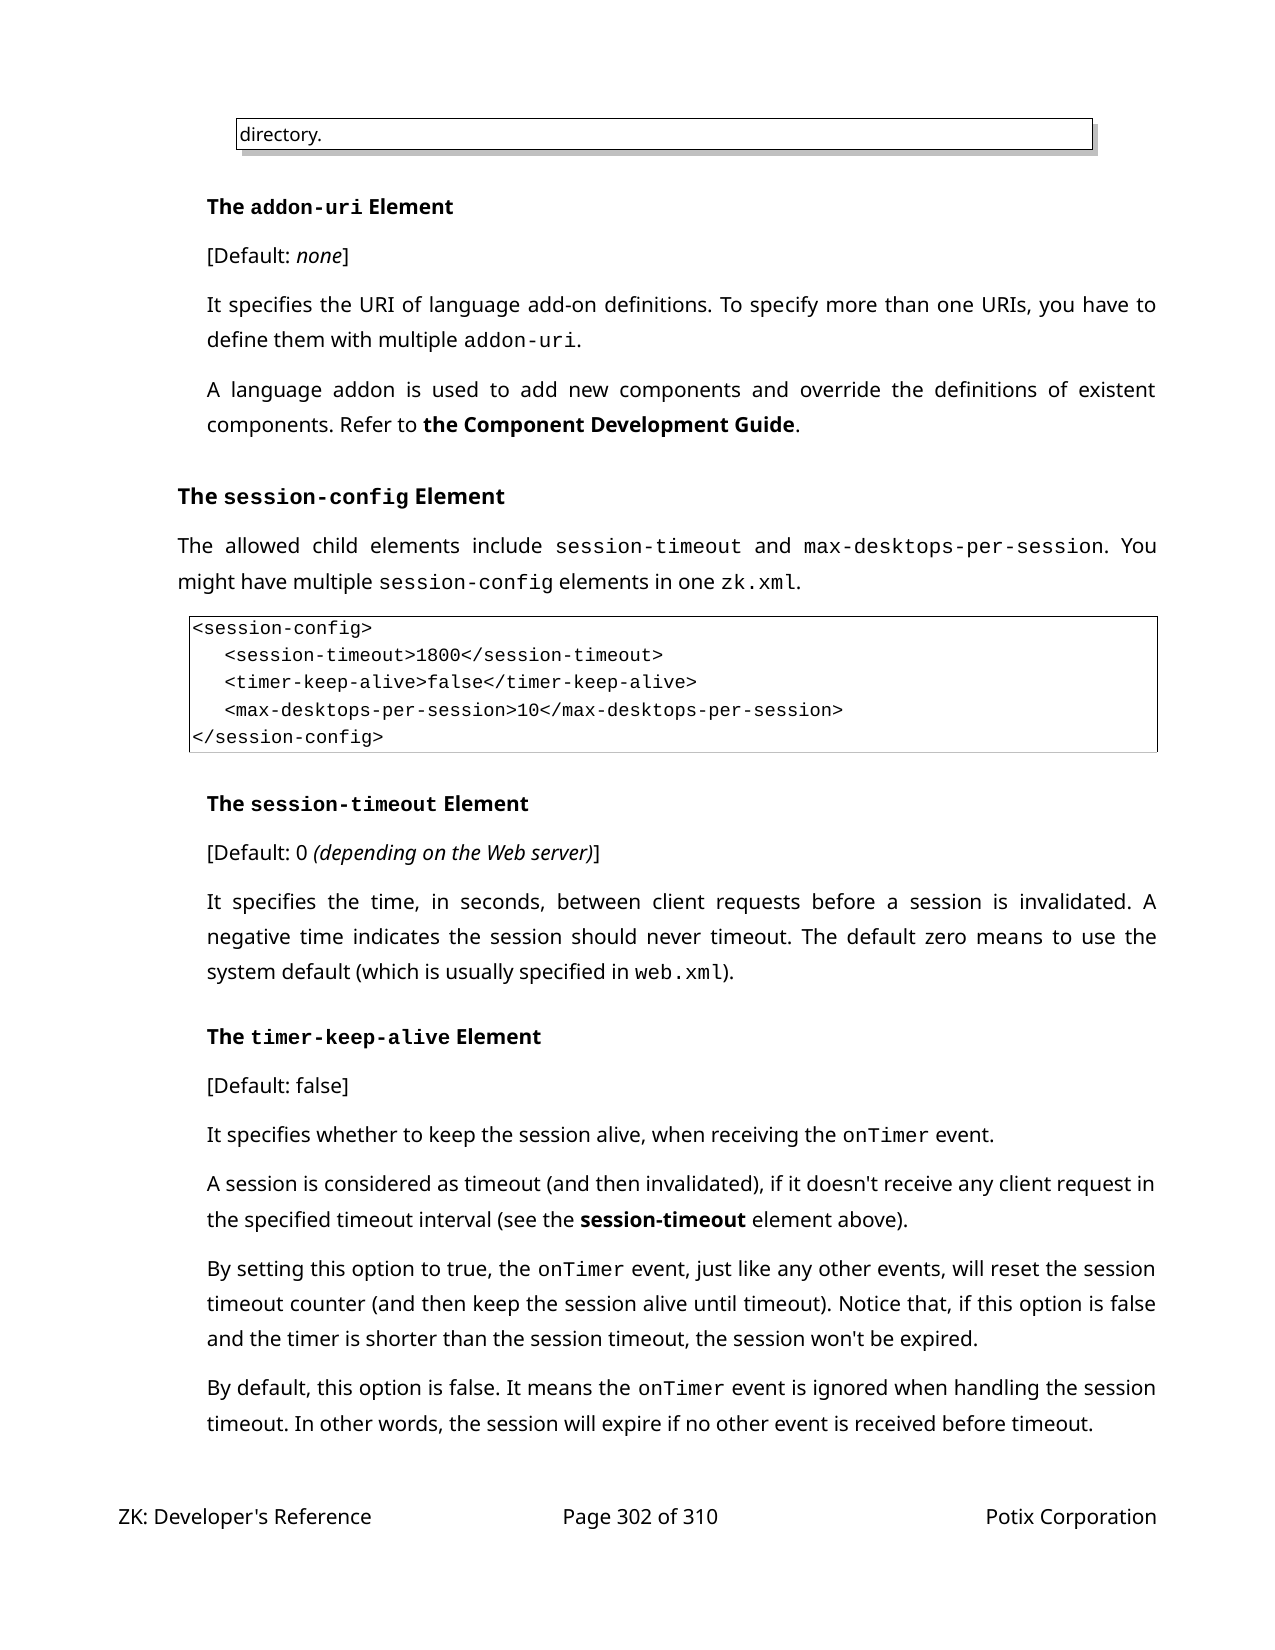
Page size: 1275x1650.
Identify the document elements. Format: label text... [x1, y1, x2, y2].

text A session is considered as timeout (and then invalidated), if it doesn't receive any client request in the specified timeout interval (see the session-timeout element above). [207, 1169, 1157, 1233]
text directory. [237, 119, 1092, 149]
subtitle The timer-keep-alive Element [207, 1022, 1157, 1051]
text <timer-keep-alive>false</timer-keep-alive> [190, 670, 1157, 695]
text By default, this option is false. It means the onTimer event is ignored when handling the session timeout. In other words, the session will expire if no other event is received before timeout. [207, 1373, 1157, 1437]
text </session-config> [190, 725, 1157, 752]
text It specifies whether to keep the session alive, when receiving the onTimer event. [207, 1120, 1157, 1149]
text The allowed child elements include session-timeout and max-desktops-per-session. You might have multiple session-config elements in one zk.xml. [177, 531, 1157, 595]
text <max-desktops-per-session>10</max-desktops-per-session> [190, 698, 1157, 722]
text It specifies the time, in seconds, between client requests before a session is invalidated. A negative time indicates the session should never timeout. The default zero means to use the system default (which is usually specified in web.xml). [207, 887, 1157, 986]
text [Default: false] [207, 1072, 1157, 1100]
text <session-config> [190, 617, 1157, 640]
subtitle The session-timeout Element [207, 789, 1157, 817]
subtitle The session-config Element [177, 481, 1157, 511]
text [Default: none] [207, 241, 1157, 270]
text It specifies the URI of language add-on definitions. To specify more than one URIs, you have to define them with multiple addon-uri. [207, 290, 1157, 354]
subtitle The addon-uri Element [207, 192, 1157, 221]
text <session-timeout>1800</session-timeout> [190, 643, 1157, 667]
text By setting this option to true, the onTimer event, just like any other events, will reset the session timeout counter (and then keep the session alive until timeout). Notice that, if this option is false and the timer is shorter than the session timeout, the session won't be expired. [207, 1254, 1157, 1353]
text [Default: 0 (depending on the Web server)] [207, 838, 1157, 866]
text A language addon is used to add new components and override the definitions of existent components. Refer to the Component Development Guide. [207, 375, 1157, 438]
